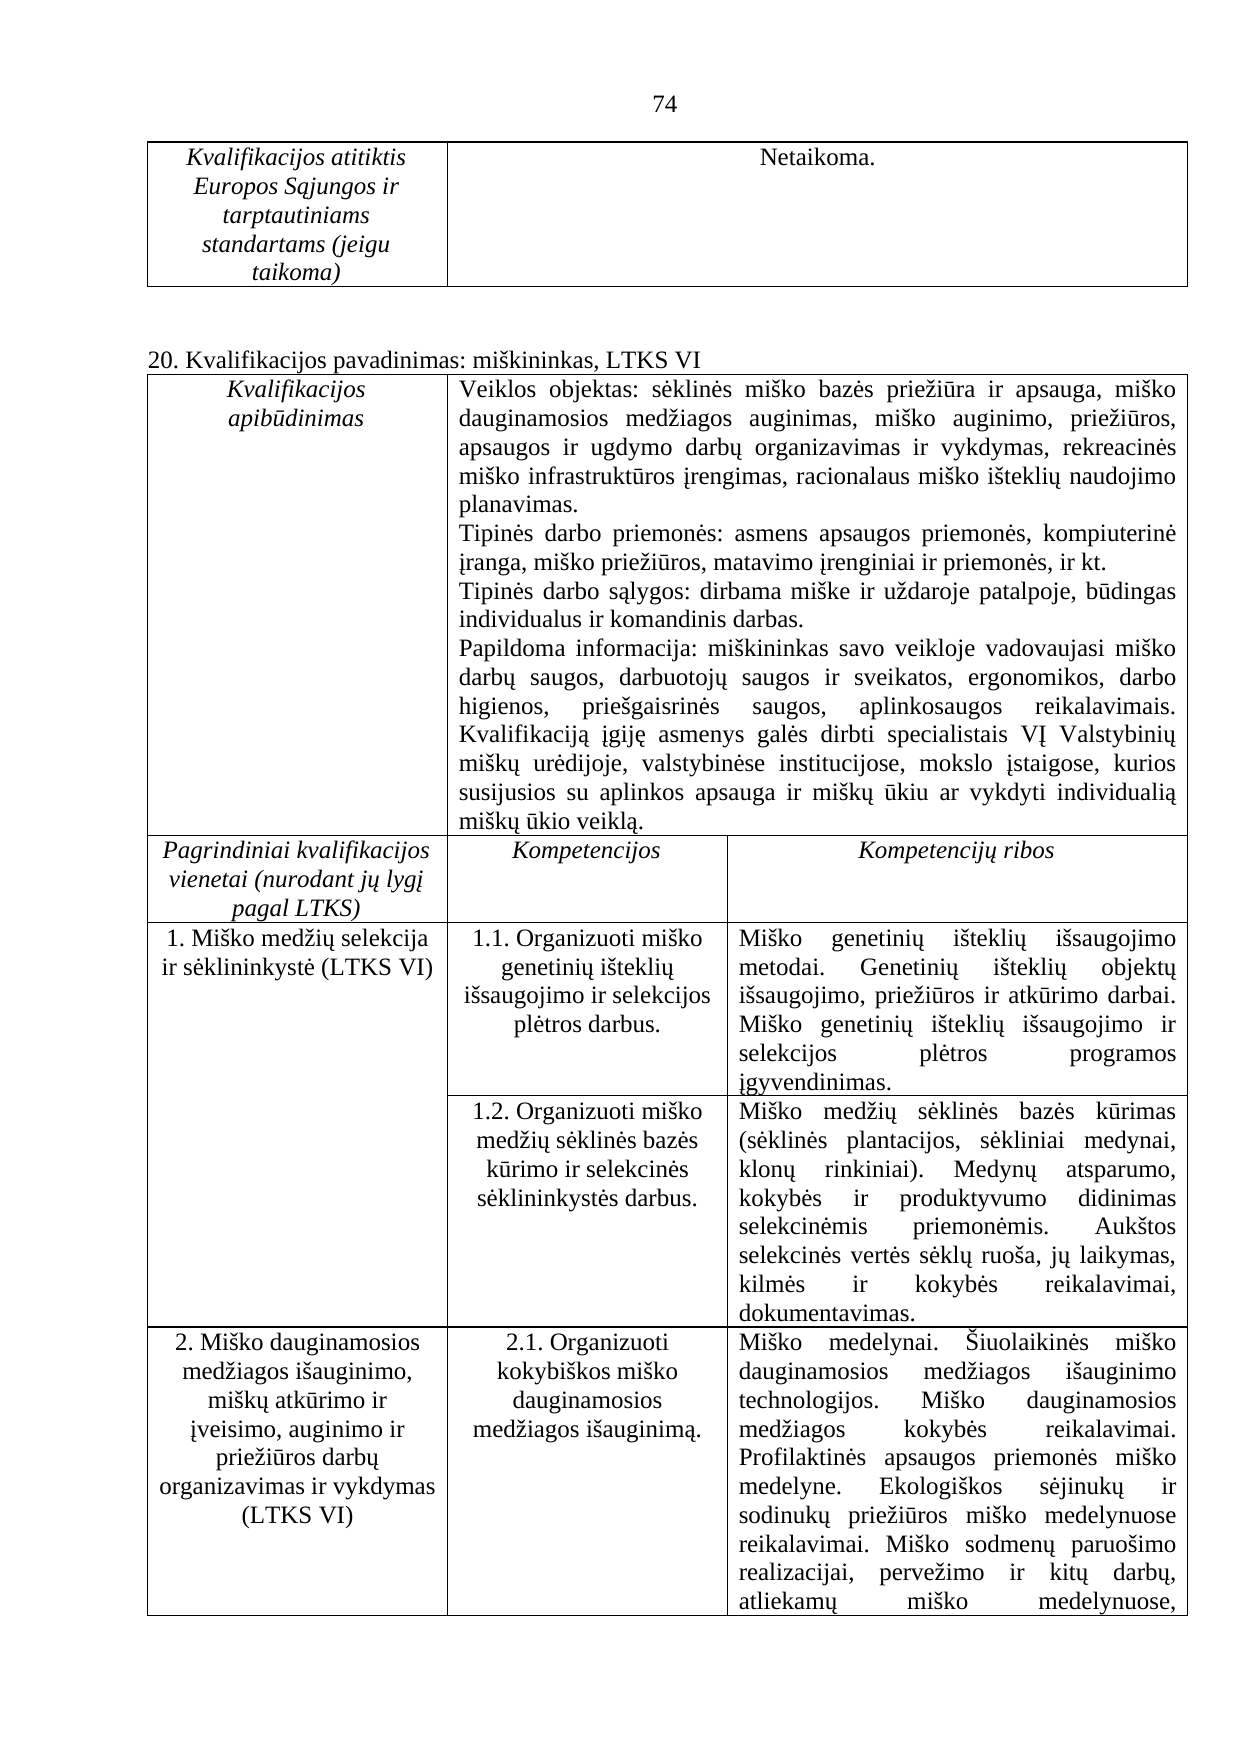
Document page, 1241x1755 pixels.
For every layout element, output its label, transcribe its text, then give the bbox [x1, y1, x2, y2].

table_cell Netaikoma. [448, 143, 1187, 286]
table_cell Miško medelynai. Šiuolaikinės miško dauginamosios medžiagos išauginimo technologijos. Miško dauginamosios medžiagos kokybės reikalavimai. Profilaktinės apsaugos priemonės miško medelyne. Ekologiškos sėjinukų ir sodinukų priežiūros miško medelynuose reikalavimai. Miško sodmenų paruošimo realizacijai, pervežimo ir kitų darbų, atliekamų miško medelynuose, [728, 1328, 1187, 1615]
table_cell 1.1. Organizuoti miško genetinių išteklių išsaugojimo ir selekcijos plėtros darbus. [448, 923, 727, 1095]
table_header Kvalifikacijos apibūdinimas [148, 375, 447, 834]
table_cell 2.1. Organizuoti kokybiškos miško dauginamosios medžiagos išauginimą. [448, 1328, 727, 1615]
table_cell Miško medžių sėklinės bazės kūrimas (sėklinės plantacijos, sėkliniai medynai, klonų rinkiniai). Medynų atsparumo, kokybės ir produktyvumo didinimas selekcinėmis priemonėmis. Aukštos selekcinės vertės sėklų ruoša, jų laikymas, kilmės ir kokybės reikalavimai, dokumentavimas. [728, 1096, 1187, 1326]
table_cell 1. Miško medžių selekcija ir sėklininkystė (LTKS VI) [148, 923, 447, 1326]
table_cell 2. Miško dauginamosios medžiagos išauginimo, miškų atkūrimo ir įveisimo, auginimo ir priežiūros darbų organizavimas ir vykdymas (LTKS VI) [148, 1328, 447, 1615]
table_cell 1.2. Organizuoti miško medžių sėklinės bazės kūrimo ir selekcinės sėklininkystės darbus. [448, 1096, 727, 1326]
text 20. Kvalifikacijos pavadinimas: miškininkas, LTKS VI [148, 345, 1181, 373]
table_cell Kompetencijos [448, 836, 727, 922]
table_cell Kompetencijų ribos [728, 836, 1187, 922]
table_cell Miško genetinių išteklių išsaugojimo metodai. Genetinių išteklių objektų išsaugojimo, priežiūros ir atkūrimo darbai. Miško genetinių išteklių išsaugojimo ir selekcijos plėtros programos įgyvendinimas. [728, 923, 1187, 1095]
table_header Veiklos objektas: sėklinės miško bazės priežiūra ir apsauga, miško dauginamosios medžiagos auginimas, miško auginimo, priežiūros, apsaugos ir ugdymo darbų organizavimas ir vykdymas, rekreacinės miško infrastruktūros įrengimas, racionalaus miško išteklių naudojimo planavimas. Tipinės darbo priemonės: asmens apsaugos priemonės, kompiuterinė įranga, miško priežiūros, matavimo įrenginiai ir priemonės, ir kt. Tipinės darbo sąlygos: dirbama miške ir uždaroje patalpoje, būdingas individualus ir komandinis darbas. Papildoma informacija: miškininkas savo veikloje vadovaujasi miško darbų saugos, darbuotojų saugos ir sveikatos, ergonomikos, darbo higienos, priešgaisrinės saugos, aplinkosaugos reikalavimais. Kvalifikaciją įgiję asmenys galės dirbti specialistais VĮ Valstybinių miškų urėdijoje, valstybinėse institucijose, mokslo įstaigose, kurios susijusios su aplinkos apsauga ir miškų ūkiu ar vykdyti individualią miškų ūkio veiklą. [448, 375, 1187, 834]
table_cell Kvalifikacijos atitiktis Europos Sąjungos ir tarptautiniams standartams (jeigu taikoma) [148, 143, 447, 286]
table_cell Pagrindiniai kvalifikacijos vienetai (nurodant jų lygį pagal LTKS) [148, 836, 447, 922]
